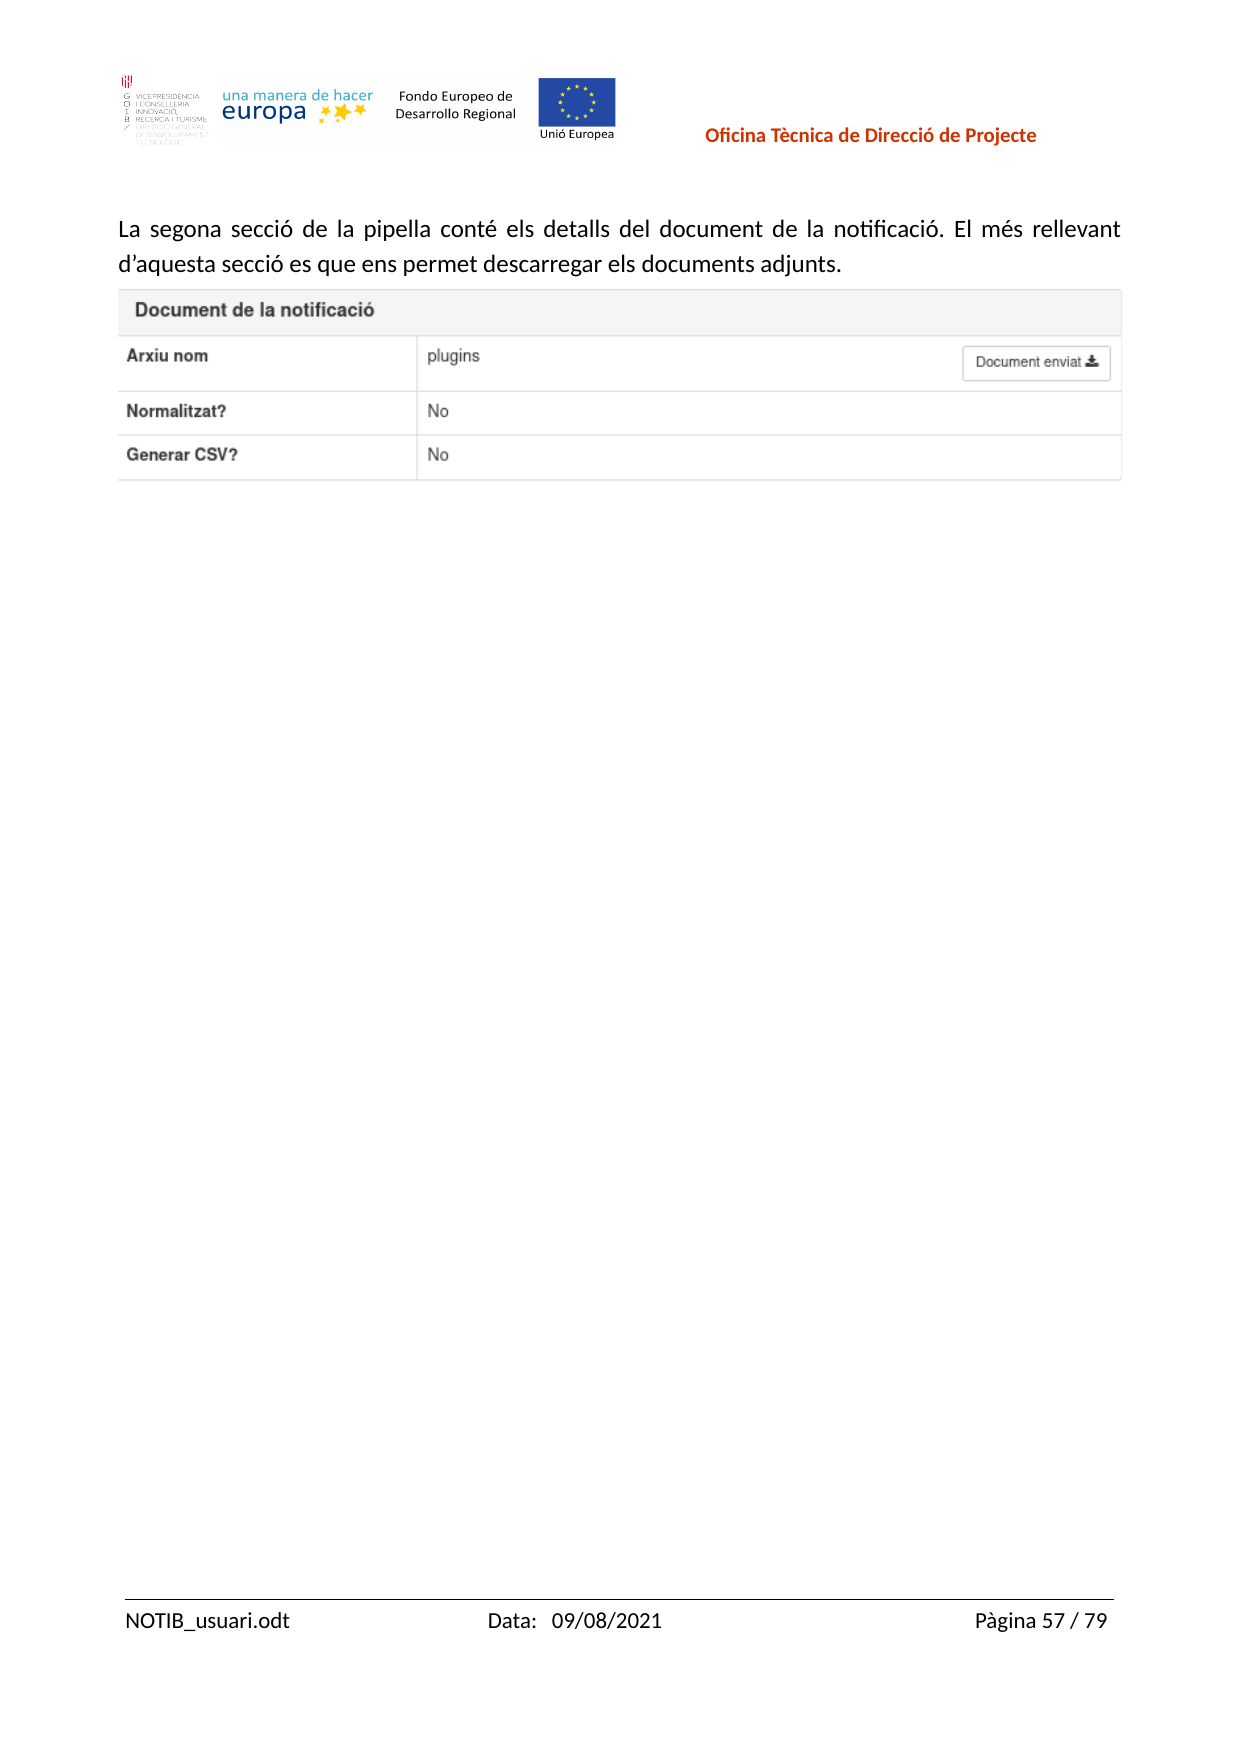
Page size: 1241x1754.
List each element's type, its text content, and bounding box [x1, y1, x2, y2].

picture [118, 73, 213, 147]
picture [118, 289, 1123, 482]
text La segona secció de la pipella conté els detalls del document de la notificació. El més rellevant d’aquesta secció es que ens permet descarregar els documents adjunts. [118, 213, 1122, 278]
picture [219, 73, 621, 147]
